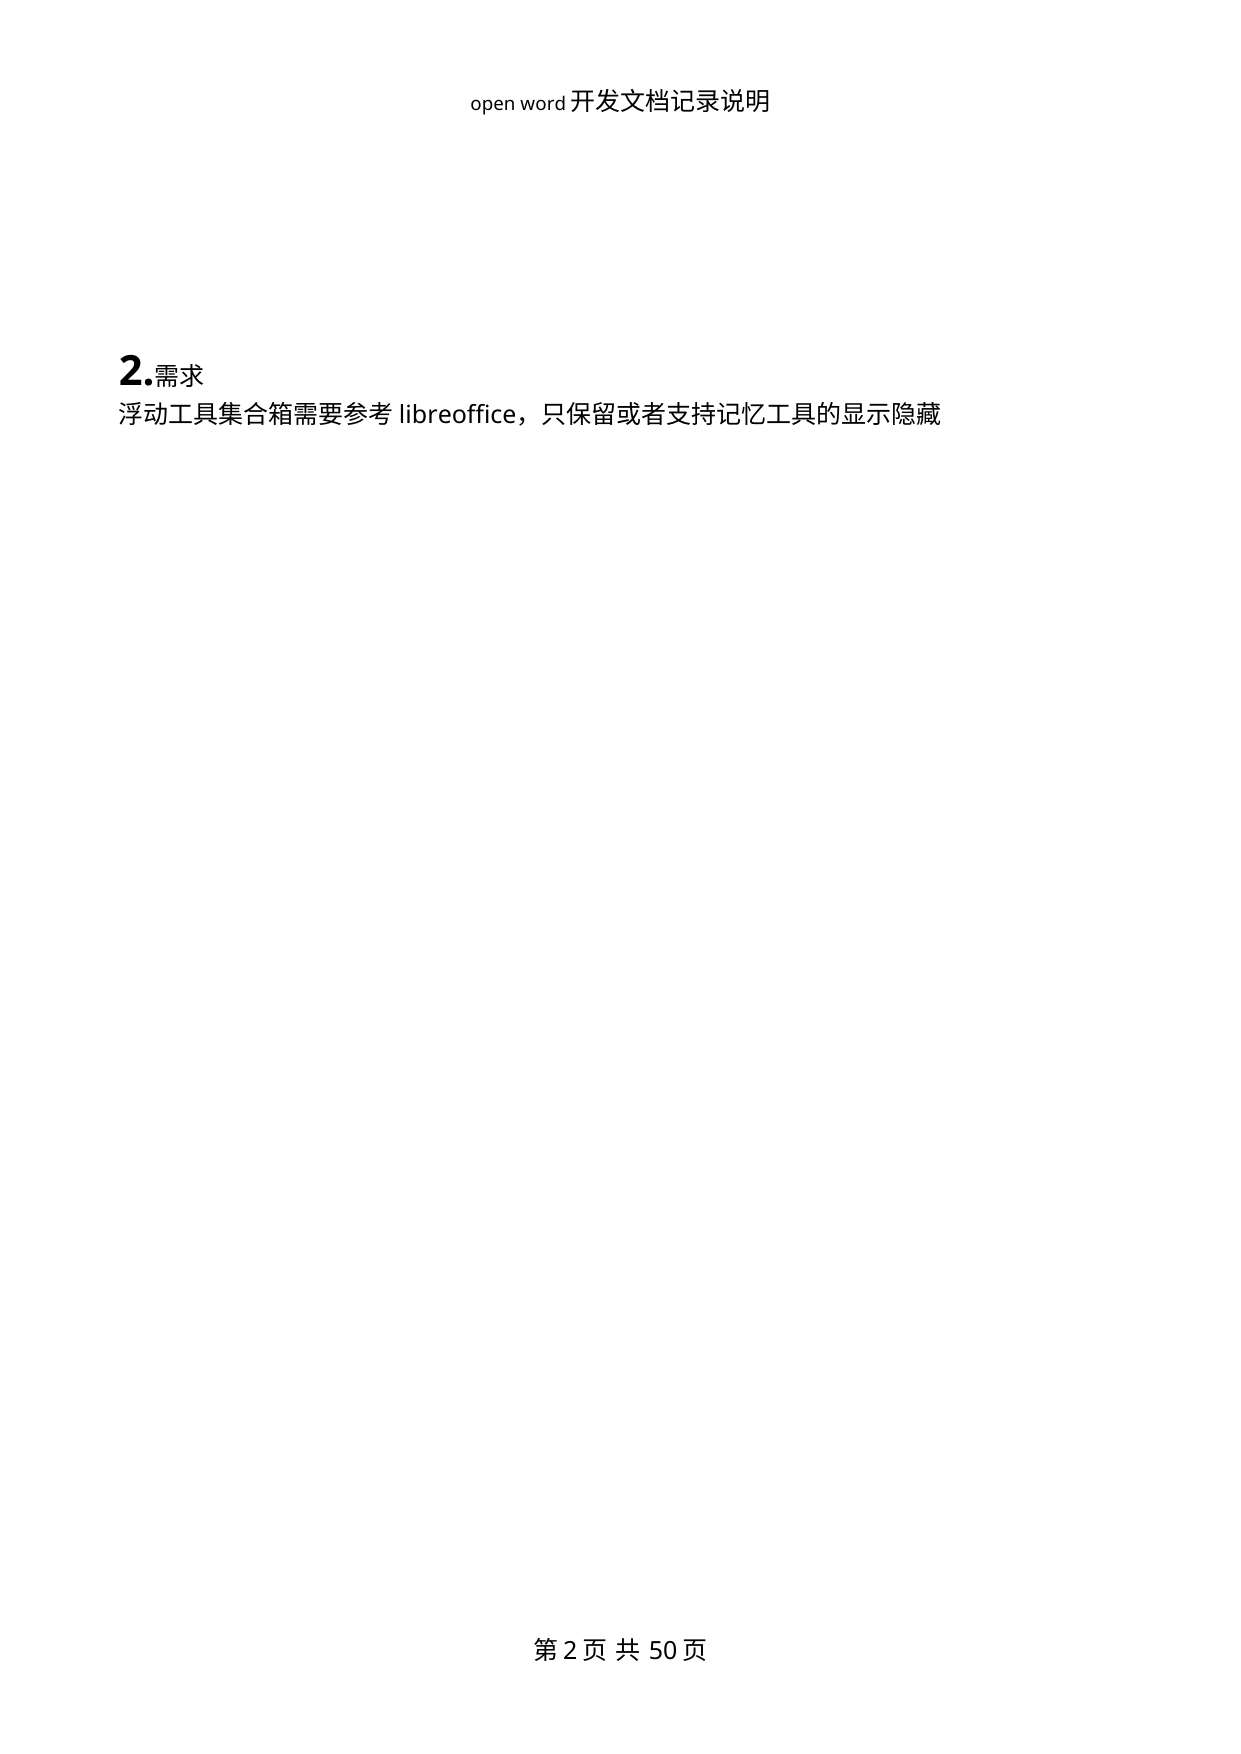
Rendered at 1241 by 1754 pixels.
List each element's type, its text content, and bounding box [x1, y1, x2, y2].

subtitle 需求 [119, 341, 1121, 397]
text 浮动工具集合箱需要参考libreoffice，只保留或者支持记忆工具的显示隐藏 [119, 397, 1121, 431]
